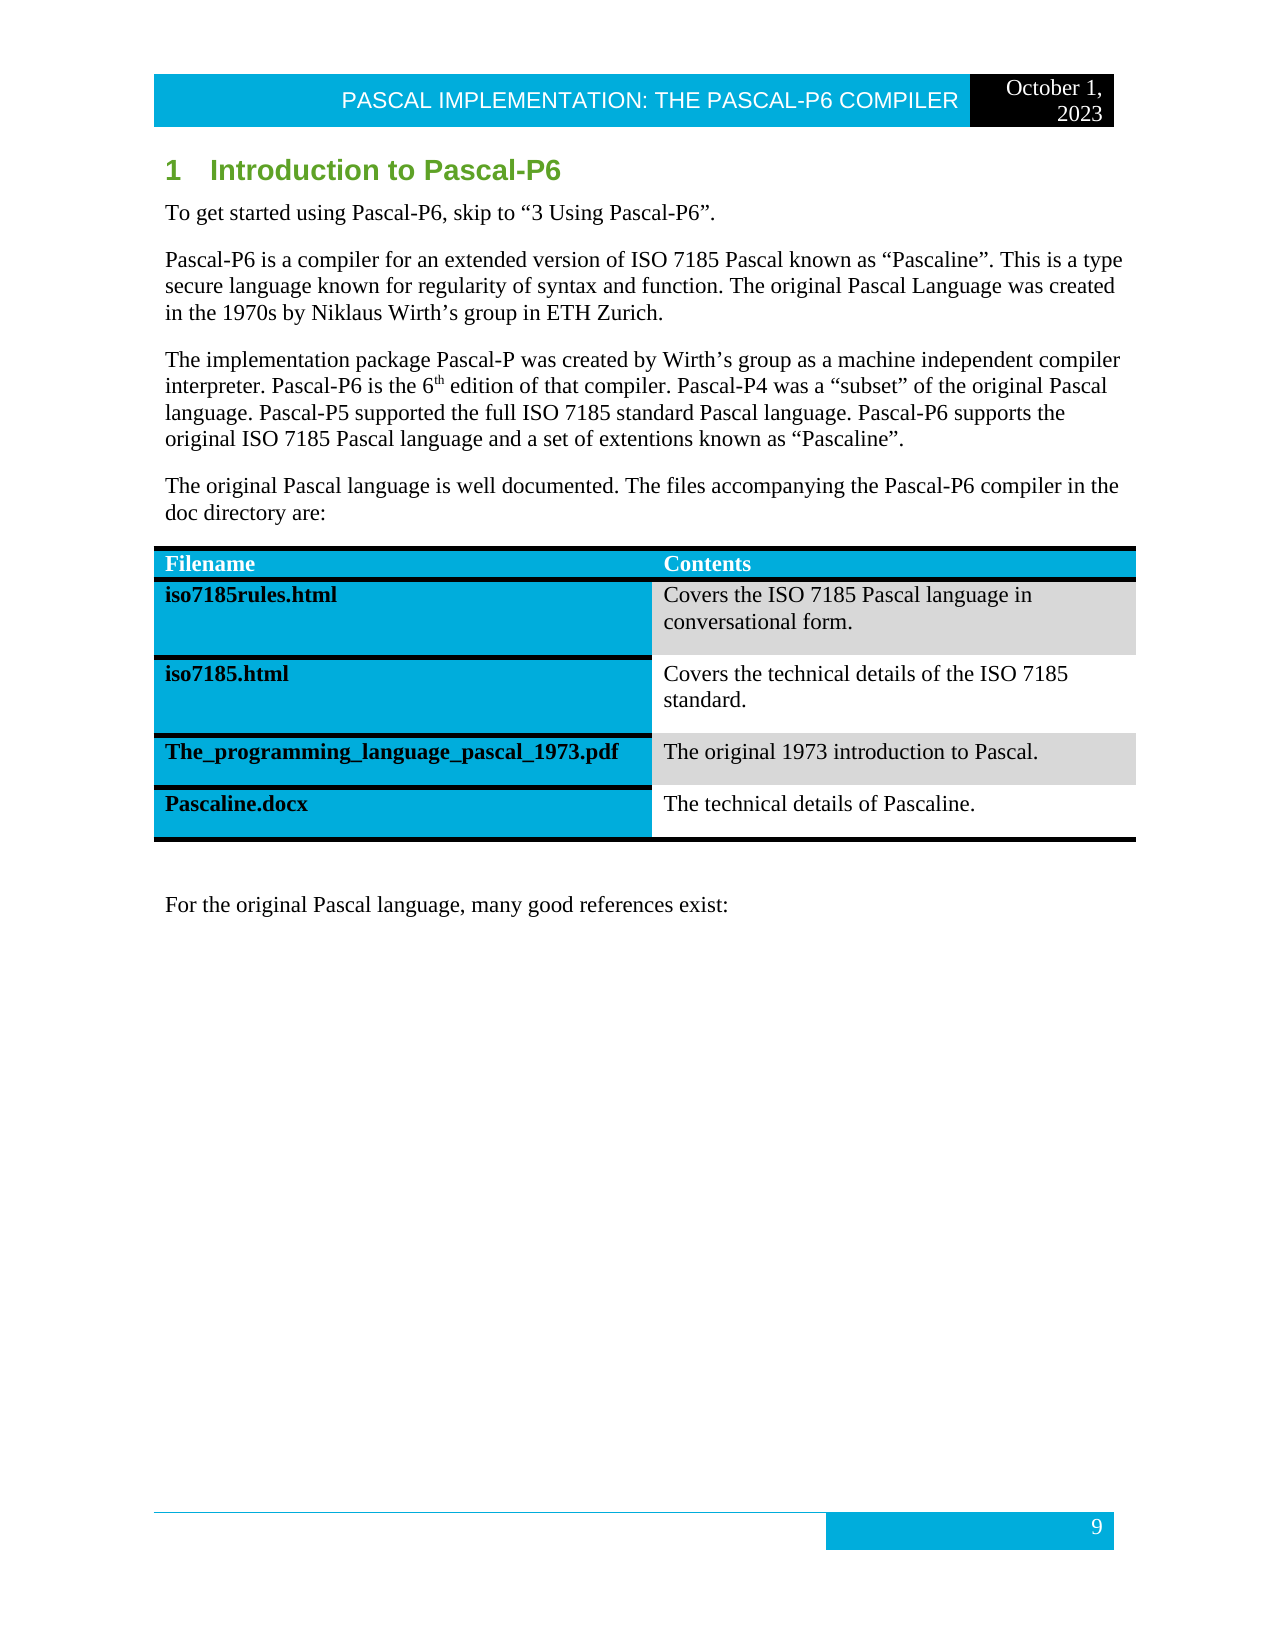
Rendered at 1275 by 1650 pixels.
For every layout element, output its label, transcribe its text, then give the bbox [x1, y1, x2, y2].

table_cell The original 1973 introduction to Pascal. [652, 733, 1136, 785]
table_header Filename [154, 551, 652, 577]
table_cell Covers the technical details of the ISO 7185 standard. [652, 655, 1136, 733]
table_cell The technical details of Pascaline. [652, 785, 1136, 837]
text To get started using Pascal-P6, skip to “3 Using Pascal-P6”. [165, 199, 1125, 225]
text The original Pascal language is well documented. The files accompanying the Pascal-P6 compiler in the doc directory are: [165, 472, 1125, 525]
table_cell Covers the ISO 7185 Pascal language in conversational form. [652, 582, 1136, 655]
text The implementation package Pascal-P was created by Wirth’s group as a machine independent compiler interpreter. Pascal-P6 is the 6th edition of that compiler. Pascal-P4 was a “subset” of the original Pascal language. Pascal-P5 supported the full ISO 7185 standard Pascal language. Pascal-P6 supports the original ISO 7185 Pascal language and a set of extentions known as “Pascaline”. [165, 346, 1125, 451]
table_cell Pascaline.docx [154, 790, 652, 837]
text Pascal-P6 is a compiler for an extended version of ISO 7185 Pascal known as “Pascaline”. This is a type secure language known for regularity of syntax and function. The original Pascal Language was created in the 1970s by Niklaus Wirth’s group in ETH Zurich. [165, 246, 1125, 325]
table_cell iso7185.html [154, 660, 652, 733]
table_header Contents [652, 551, 1136, 577]
table_cell The_programming_language_pascal_1973.pdf [154, 738, 652, 785]
subtitle Introduction to Pascal-P6 [165, 153, 1125, 186]
table_cell iso7185rules.html [154, 582, 652, 655]
text For the original Pascal language, many good references exist: [165, 891, 1125, 918]
